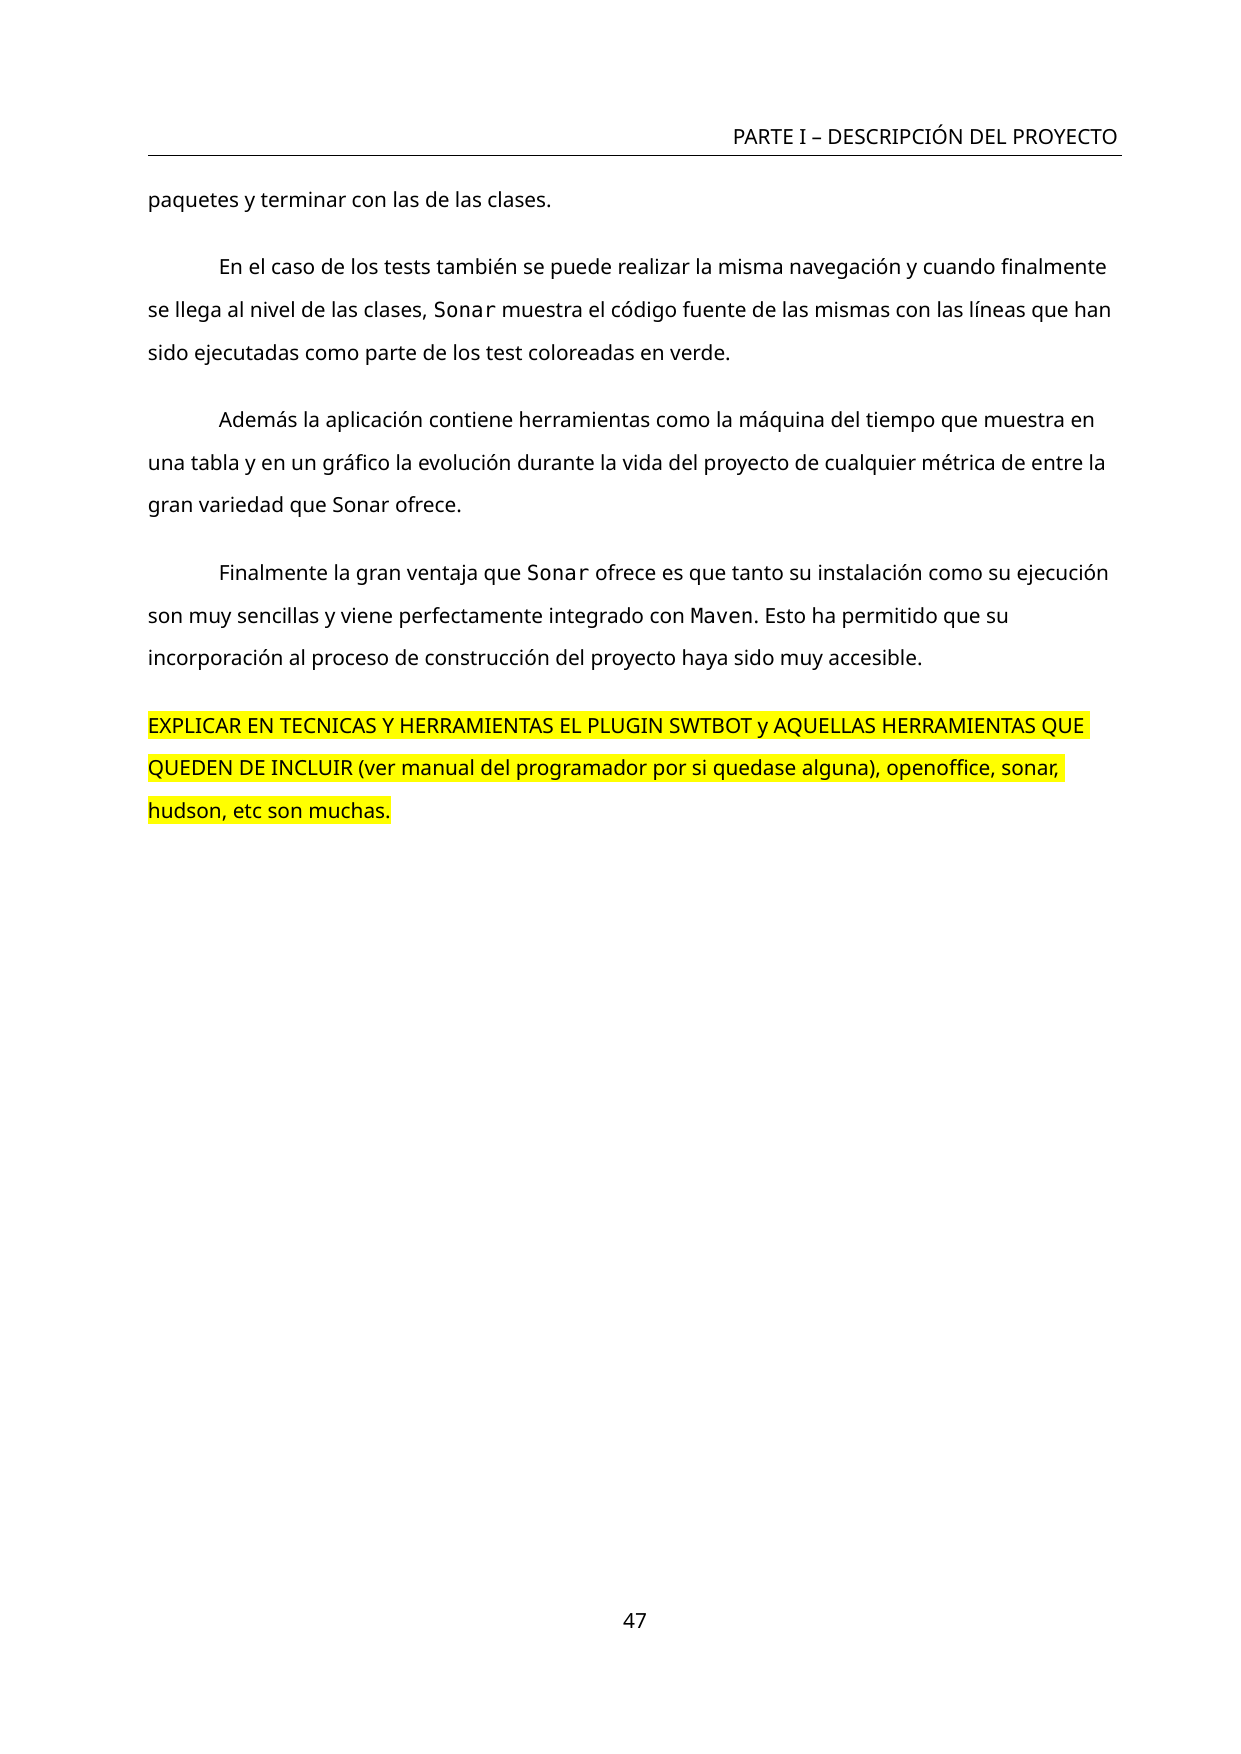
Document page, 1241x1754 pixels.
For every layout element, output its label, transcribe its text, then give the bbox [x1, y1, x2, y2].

text paquetes y terminar con las de las clases. [148, 185, 1122, 213]
text EXPLICAR EN TECNICAS Y HERRAMIENTAS EL PLUGIN SWTBOT y AQUELLAS HERRAMIENTAS QUE QUEDEN DE INCLUIR (ver manual del programador por si quedase alguna), openoffice, sonar, hudson, etc son muchas. [148, 711, 1122, 824]
text En el caso de los tests también se puede realizar la misma navegación y cuando finalmente se llega al nivel de las clases, Sonar muestra el código fuente de las mismas con las líneas que han sido ejecutadas como parte de los test coloreadas en verde. [148, 252, 1122, 366]
text Finalmente la gran ventaja que Sonar ofrece es que tanto su instalación como su ejecución son muy sencillas y viene perfectamente integrado con Maven. Esto ha permitido que su incorporación al proceso de construcción del proyecto haya sido muy accesible. [148, 558, 1122, 672]
text Además la aplicación contiene herramientas como la máquina del tiempo que muestra en una tabla y en un gráfico la evolución durante la vida del proyecto de cualquier métrica de entre la gran variedad que Sonar ofrece. [148, 405, 1122, 519]
